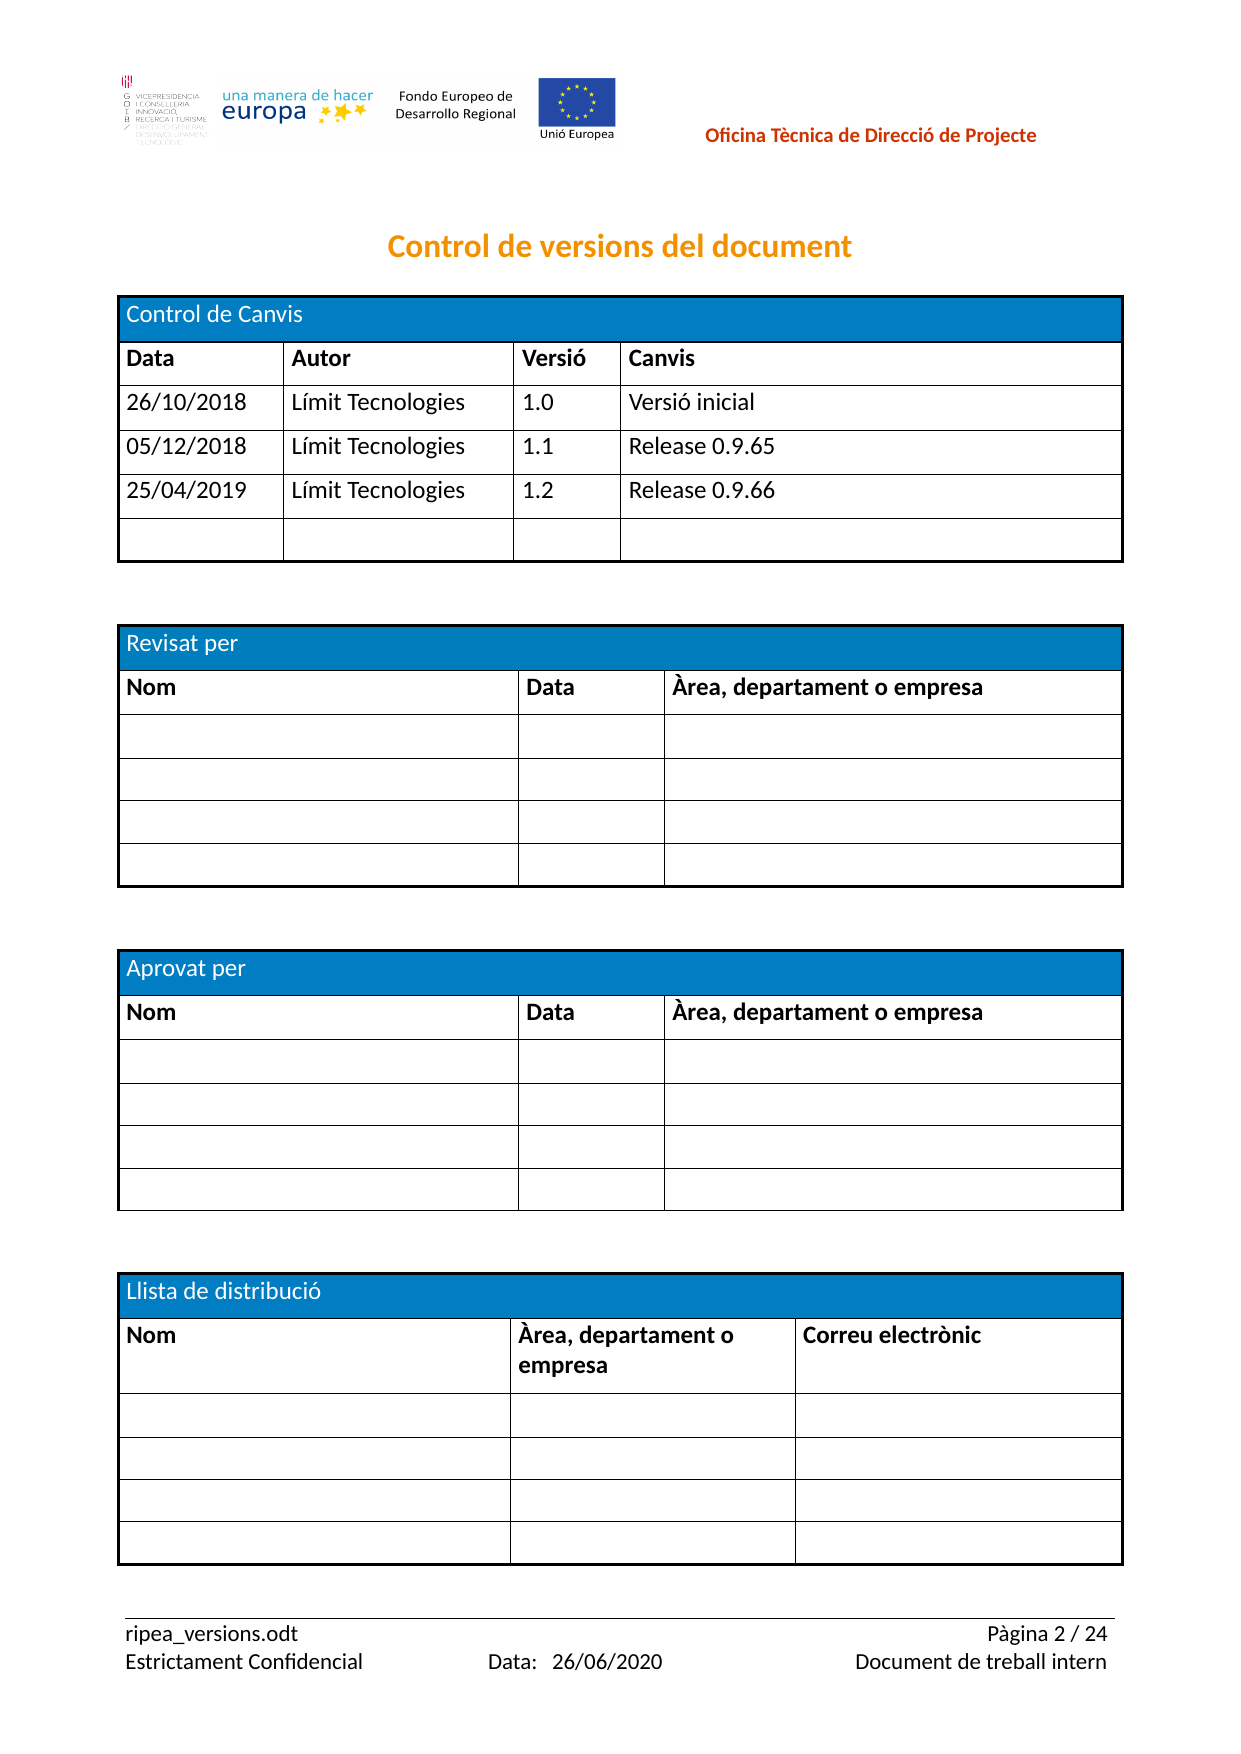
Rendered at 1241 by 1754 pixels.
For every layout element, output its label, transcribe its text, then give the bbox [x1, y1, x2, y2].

table_cell [665, 1040, 1121, 1083]
table_cell [514, 519, 620, 560]
table_cell [120, 1394, 510, 1437]
table_cell Data [120, 343, 283, 385]
table_cell Àrea, departament o empresa [511, 1319, 795, 1393]
table_cell 25/04/2019 [120, 475, 283, 518]
table_cell [120, 1040, 518, 1083]
table_cell [120, 1169, 518, 1210]
table_cell Nom [120, 1319, 510, 1393]
table_cell Canvis [621, 343, 1121, 385]
subtitle Control de versions del document [118, 225, 1122, 266]
table_cell [519, 759, 664, 800]
table_cell [120, 1084, 518, 1125]
table_cell [519, 1126, 664, 1168]
table_cell [665, 844, 1121, 885]
table_cell Límit Tecnologies [284, 431, 513, 473]
table_cell Nom [120, 671, 518, 714]
table_cell [796, 1394, 1121, 1437]
table_cell [519, 1084, 664, 1125]
table_cell [665, 759, 1121, 800]
table_cell Límit Tecnologies [284, 475, 513, 518]
table_cell Correu electrònic [796, 1319, 1121, 1393]
table_cell [665, 1169, 1121, 1210]
table_cell Release 0.9.65 [621, 431, 1121, 473]
table_cell [120, 1480, 510, 1521]
table_cell [120, 1522, 510, 1563]
table_cell Data [519, 996, 664, 1039]
table_cell Data [519, 671, 664, 714]
table_header Revisat per [120, 627, 1121, 670]
table_cell 1.0 [514, 386, 620, 429]
table_cell [120, 519, 283, 560]
table_cell [519, 715, 664, 758]
table_cell [519, 844, 664, 885]
table_cell 1.2 [514, 475, 620, 518]
table_cell [665, 1126, 1121, 1168]
table_cell [511, 1522, 795, 1563]
table_cell Autor [284, 343, 513, 385]
table_cell [511, 1438, 795, 1479]
table_cell [519, 1040, 664, 1083]
table_cell [665, 715, 1121, 758]
table_cell [519, 801, 664, 843]
table_cell [120, 1126, 518, 1168]
table_cell [120, 1438, 510, 1479]
table_cell Versió [514, 343, 620, 385]
table_cell Nom [120, 996, 518, 1039]
table_cell [120, 715, 518, 758]
table_header Llista de distribució [120, 1275, 1121, 1318]
table_cell [796, 1522, 1121, 1563]
table_cell [120, 759, 518, 800]
picture [219, 73, 621, 147]
table_cell Release 0.9.66 [621, 475, 1121, 518]
table_header Control de Canvis [120, 298, 1121, 341]
table_cell Límit Tecnologies [284, 386, 513, 429]
picture [118, 73, 213, 147]
table_cell Àrea, departament o empresa [665, 671, 1121, 714]
table_cell 05/12/2018 [120, 431, 283, 473]
table_header Aprovat per [120, 952, 1121, 995]
table_cell [621, 519, 1121, 560]
table_cell [796, 1438, 1121, 1479]
table_cell [665, 801, 1121, 843]
table_cell [120, 801, 518, 843]
table_cell 1.1 [514, 431, 620, 473]
table_cell [665, 1084, 1121, 1125]
table_cell Versió inicial [621, 386, 1121, 429]
table_cell [796, 1480, 1121, 1521]
table_cell [511, 1394, 795, 1437]
table_cell Àrea, departament o empresa [665, 996, 1121, 1039]
table_cell [519, 1169, 664, 1210]
table_cell [284, 519, 513, 560]
table_cell 26/10/2018 [120, 386, 283, 429]
table_cell [511, 1480, 795, 1521]
table_cell [120, 844, 518, 885]
